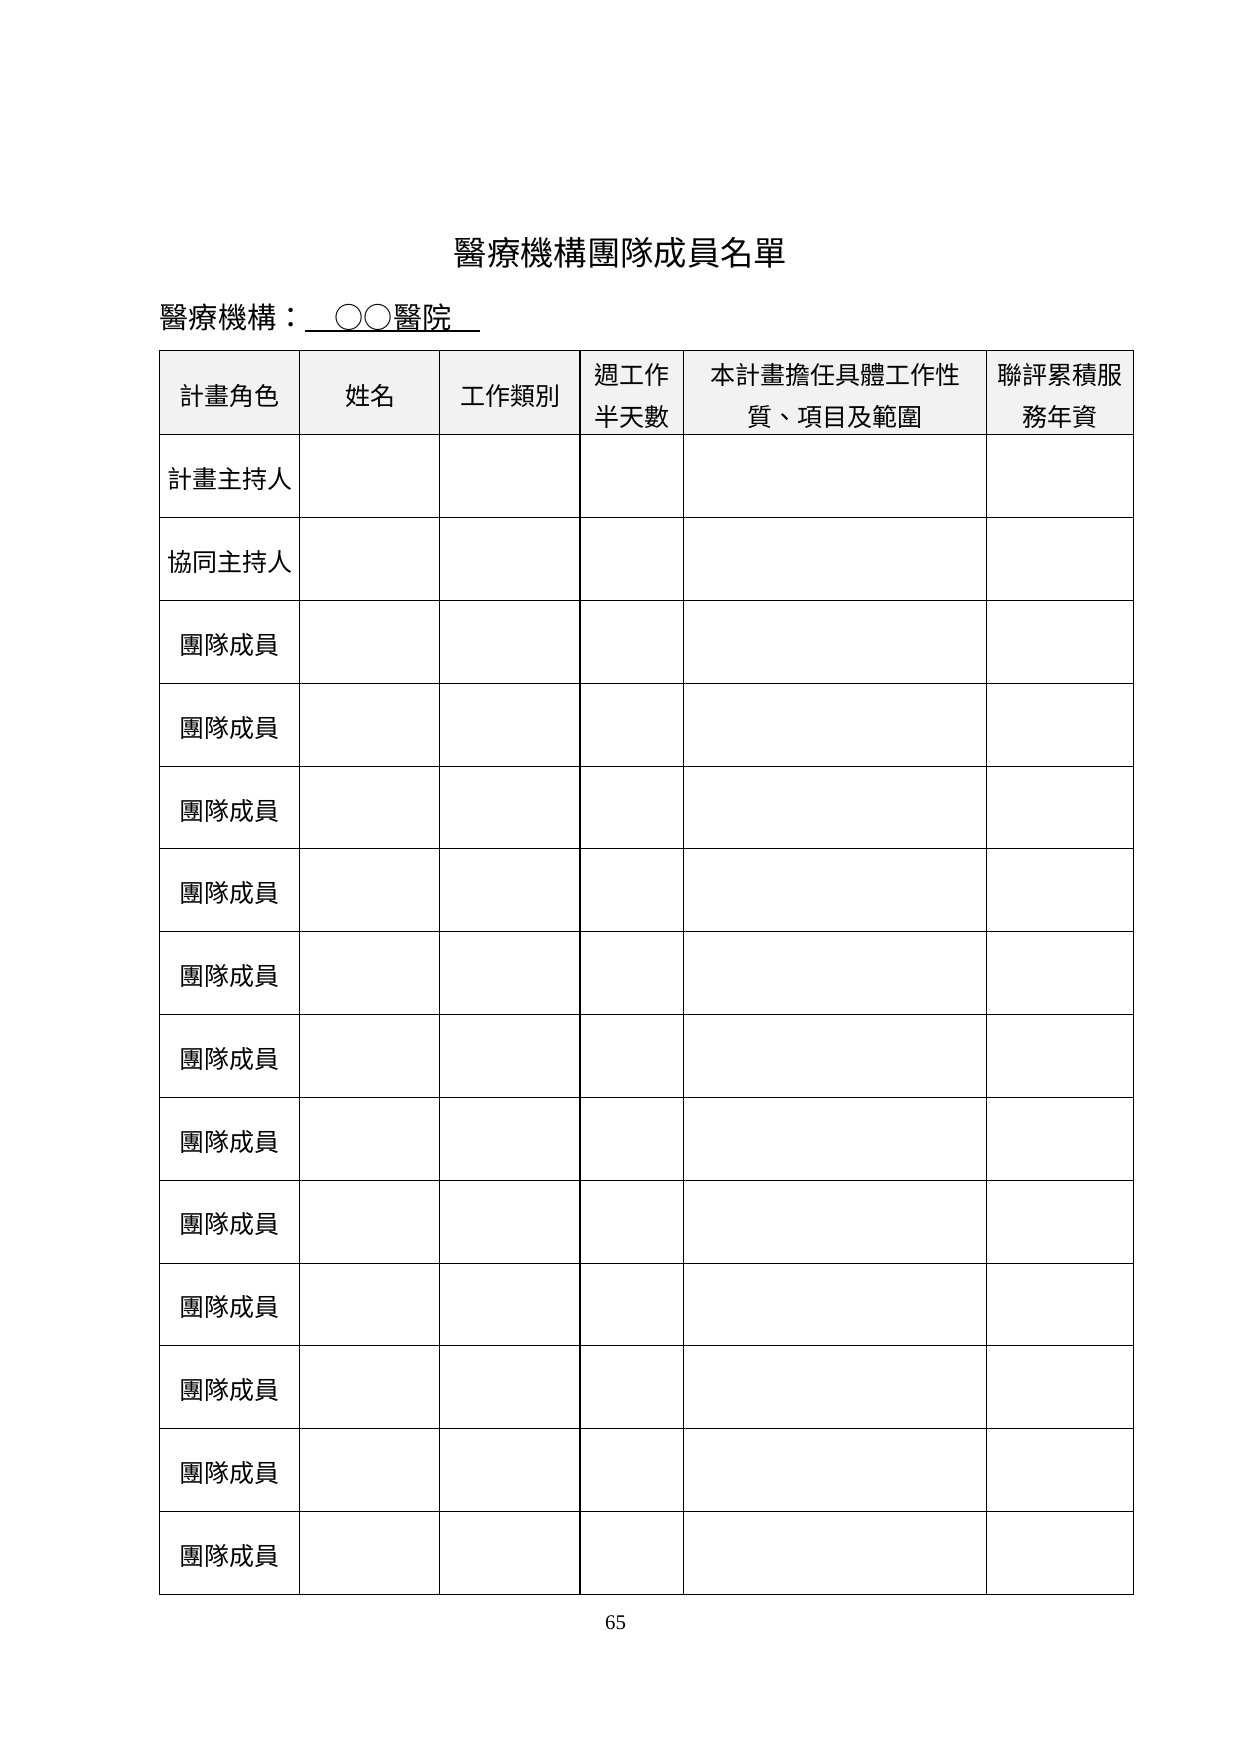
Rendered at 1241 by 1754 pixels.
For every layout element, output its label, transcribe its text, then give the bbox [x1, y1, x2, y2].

table_cell [684, 1429, 986, 1511]
table_cell [300, 1098, 439, 1179]
table_cell [987, 932, 1133, 1014]
table_cell [987, 1429, 1133, 1511]
table_cell [440, 1512, 579, 1594]
table_cell [300, 1429, 439, 1511]
table_cell [581, 1512, 683, 1594]
table_cell [300, 684, 439, 766]
table_cell [581, 1015, 683, 1097]
table_cell 團隊成員 [160, 601, 299, 683]
table_cell [581, 1264, 683, 1345]
table_cell 團隊成員 [160, 684, 299, 766]
table_cell [300, 767, 439, 848]
table_cell 團隊成員 [160, 1098, 299, 1179]
table_cell [581, 932, 683, 1014]
table_cell 團隊成員 [160, 932, 299, 1014]
table_cell 團隊成員 [160, 1429, 299, 1511]
table_cell [581, 849, 683, 931]
table_cell [581, 1346, 683, 1428]
table_cell [440, 1098, 579, 1179]
table_header 本計畫擔任具體工作性質、項目及範圍 [684, 351, 986, 434]
table_cell [684, 767, 986, 848]
table_cell [300, 1346, 439, 1428]
table_cell [300, 1264, 439, 1345]
table_cell 協同主持人 [160, 518, 299, 600]
table_cell [581, 601, 683, 683]
table_cell [684, 601, 986, 683]
table_cell [300, 435, 439, 517]
table_cell [684, 435, 986, 517]
table_cell [300, 1015, 439, 1097]
table_header 工作類別 [440, 351, 579, 434]
table_cell [581, 1429, 683, 1511]
table_cell [440, 1346, 579, 1428]
table_cell [684, 1512, 986, 1594]
table_cell [987, 849, 1133, 931]
table_cell [440, 435, 579, 517]
table_cell [987, 767, 1133, 848]
table_header 姓名 [300, 351, 439, 434]
table_cell [987, 1264, 1133, 1345]
table_cell [300, 601, 439, 683]
table_cell [987, 518, 1133, 600]
table_header 計畫角色 [160, 351, 299, 434]
table_cell [987, 1015, 1133, 1097]
table_cell [440, 932, 579, 1014]
table_cell [440, 1181, 579, 1262]
table_cell [684, 1181, 986, 1262]
table_cell [987, 435, 1133, 517]
table_cell [300, 518, 439, 600]
table_cell [581, 767, 683, 848]
table_cell [987, 601, 1133, 683]
table_cell 團隊成員 [160, 849, 299, 931]
table_cell [987, 1346, 1133, 1428]
table_cell [684, 1346, 986, 1428]
table_cell [684, 1098, 986, 1179]
text 醫療機構： ○○醫院 [159, 285, 1081, 339]
table_cell [440, 849, 579, 931]
table_cell [987, 1098, 1133, 1179]
table_cell [987, 684, 1133, 766]
table_cell [440, 767, 579, 848]
table_cell [684, 1264, 986, 1345]
table_cell [581, 684, 683, 766]
table_cell [581, 1181, 683, 1262]
table_cell [300, 1181, 439, 1262]
table_cell [300, 849, 439, 931]
table_cell [987, 1181, 1133, 1262]
table_cell 團隊成員 [160, 1015, 299, 1097]
table_cell [440, 1429, 579, 1511]
table_cell 計畫主持人 [160, 435, 299, 517]
table_header 聯評累積服務年資 [987, 351, 1133, 434]
table_cell 團隊成員 [160, 1181, 299, 1262]
table_cell [440, 601, 579, 683]
table_header 週工作半天數 [581, 351, 683, 434]
table_cell [581, 435, 683, 517]
table_cell 團隊成員 [160, 1264, 299, 1345]
table_cell 團隊成員 [160, 767, 299, 848]
table_cell [440, 684, 579, 766]
table_cell [987, 1512, 1133, 1594]
table_cell 團隊成員 [160, 1512, 299, 1594]
table_cell 團隊成員 [160, 1346, 299, 1428]
text 醫療機構團隊成員名單 [159, 227, 1081, 275]
table_cell [300, 932, 439, 1014]
table_cell [440, 518, 579, 600]
table_cell [684, 518, 986, 600]
table_cell [440, 1264, 579, 1345]
table_cell [684, 849, 986, 931]
table_cell [440, 1015, 579, 1097]
table_cell [684, 932, 986, 1014]
table_cell [684, 684, 986, 766]
table_cell [581, 518, 683, 600]
table_cell [300, 1512, 439, 1594]
table_cell [684, 1015, 986, 1097]
table_cell [581, 1098, 683, 1179]
